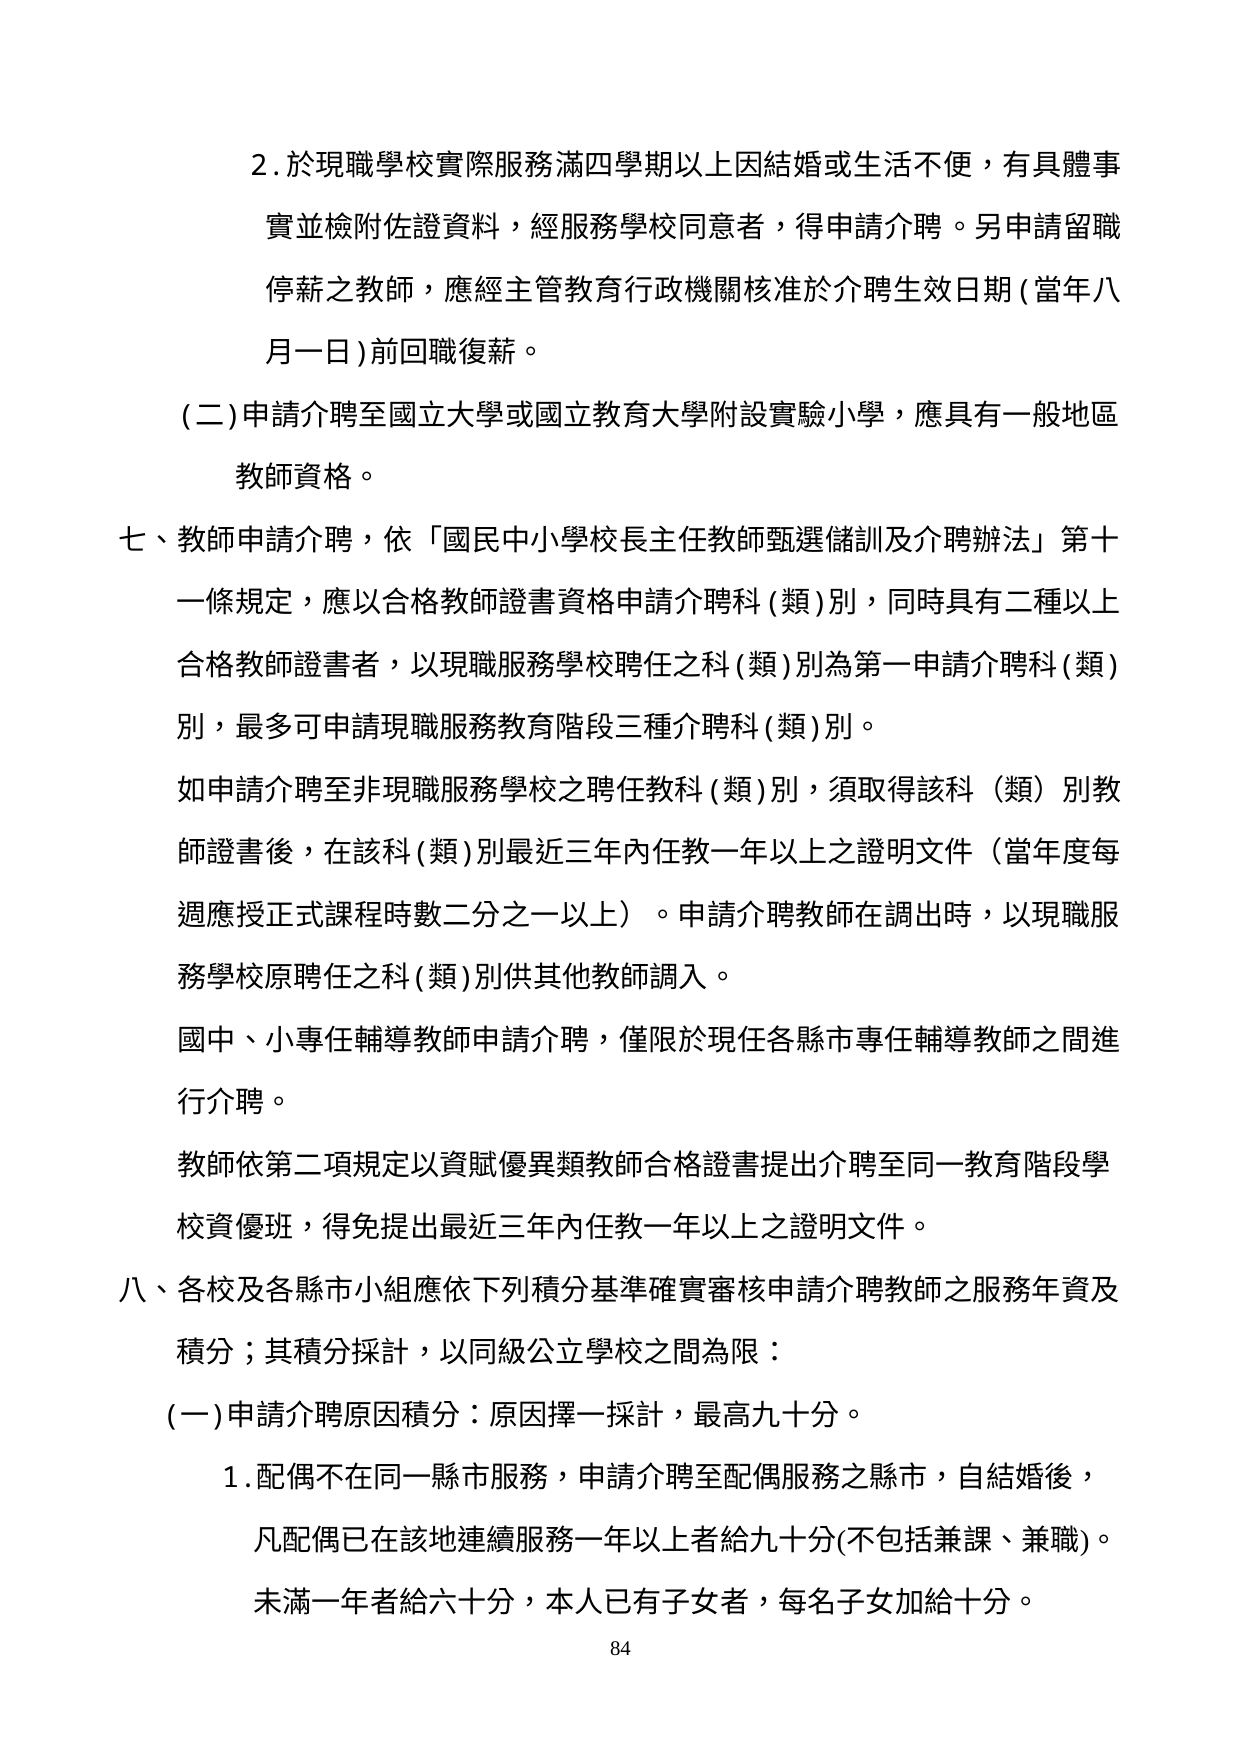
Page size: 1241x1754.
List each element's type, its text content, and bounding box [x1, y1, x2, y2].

text 八、各校及各縣市小組應依下列積分基準確實審核申請介聘教師之服務年資及積分；其積分採計，以同級公立學校之間為限： [118, 1246, 1122, 1371]
text 如申請介聘至非現職服務學校之聘任教科(類)別，須取得該科（類）別教師證書後，在該科(類)別最近三年內任教一年以上之證明文件（當年度每週應授正式課程時數二分之一以上）。申請介聘教師在調出時，以現職服務學校原聘任之科(類)別供其他教師調入。 [177, 746, 1122, 996]
text (一)申請介聘原因積分：原因擇一採計，最高九十分。 [162, 1371, 1122, 1433]
text 教師依第二項規定以資賦優異類教師合格證書提出介聘至同一教育階段學校資優班，得免提出最近三年內任教一年以上之證明文件。 [176, 1121, 1122, 1246]
text 國中、小專任輔導教師申請介聘，僅限於現任各縣市專任輔導教師之間進行介聘。 [177, 996, 1122, 1121]
text 2.於現職學校實際服務滿四學期以上因結婚或生活不便，有具體事實並檢附佐證資料，經服務學校同意者，得申請介聘。另申請留職停薪之教師，應經主管教育行政機關核准於介聘生效日期(當年八月一日)前回職復薪。 [177, 121, 1122, 371]
text 七、教師申請介聘，依「國民中小學校長主任教師甄選儲訓及介聘辦法」第十一條規定，應以合格教師證書資格申請介聘科(類)別，同時具有二種以上合格教師證書者，以現職服務學校聘任之科(類)別為第一申請介聘科(類)別，最多可申請現職服務教育階段三種介聘科(類)別。 [118, 496, 1122, 746]
text (二)申請介聘至國立大學或國立教育大學附設實驗小學，應具有一般地區教師資格。 [177, 371, 1122, 496]
text 1.配偶不在同一縣市服務，申請介聘至配偶服務之縣市，自結婚後，凡配偶已在該地連續服務一年以上者給九十分(不包括兼課、兼職)。未滿一年者給六十分，本人已有子女者，每名子女加給十分。 [222, 1433, 1122, 1621]
